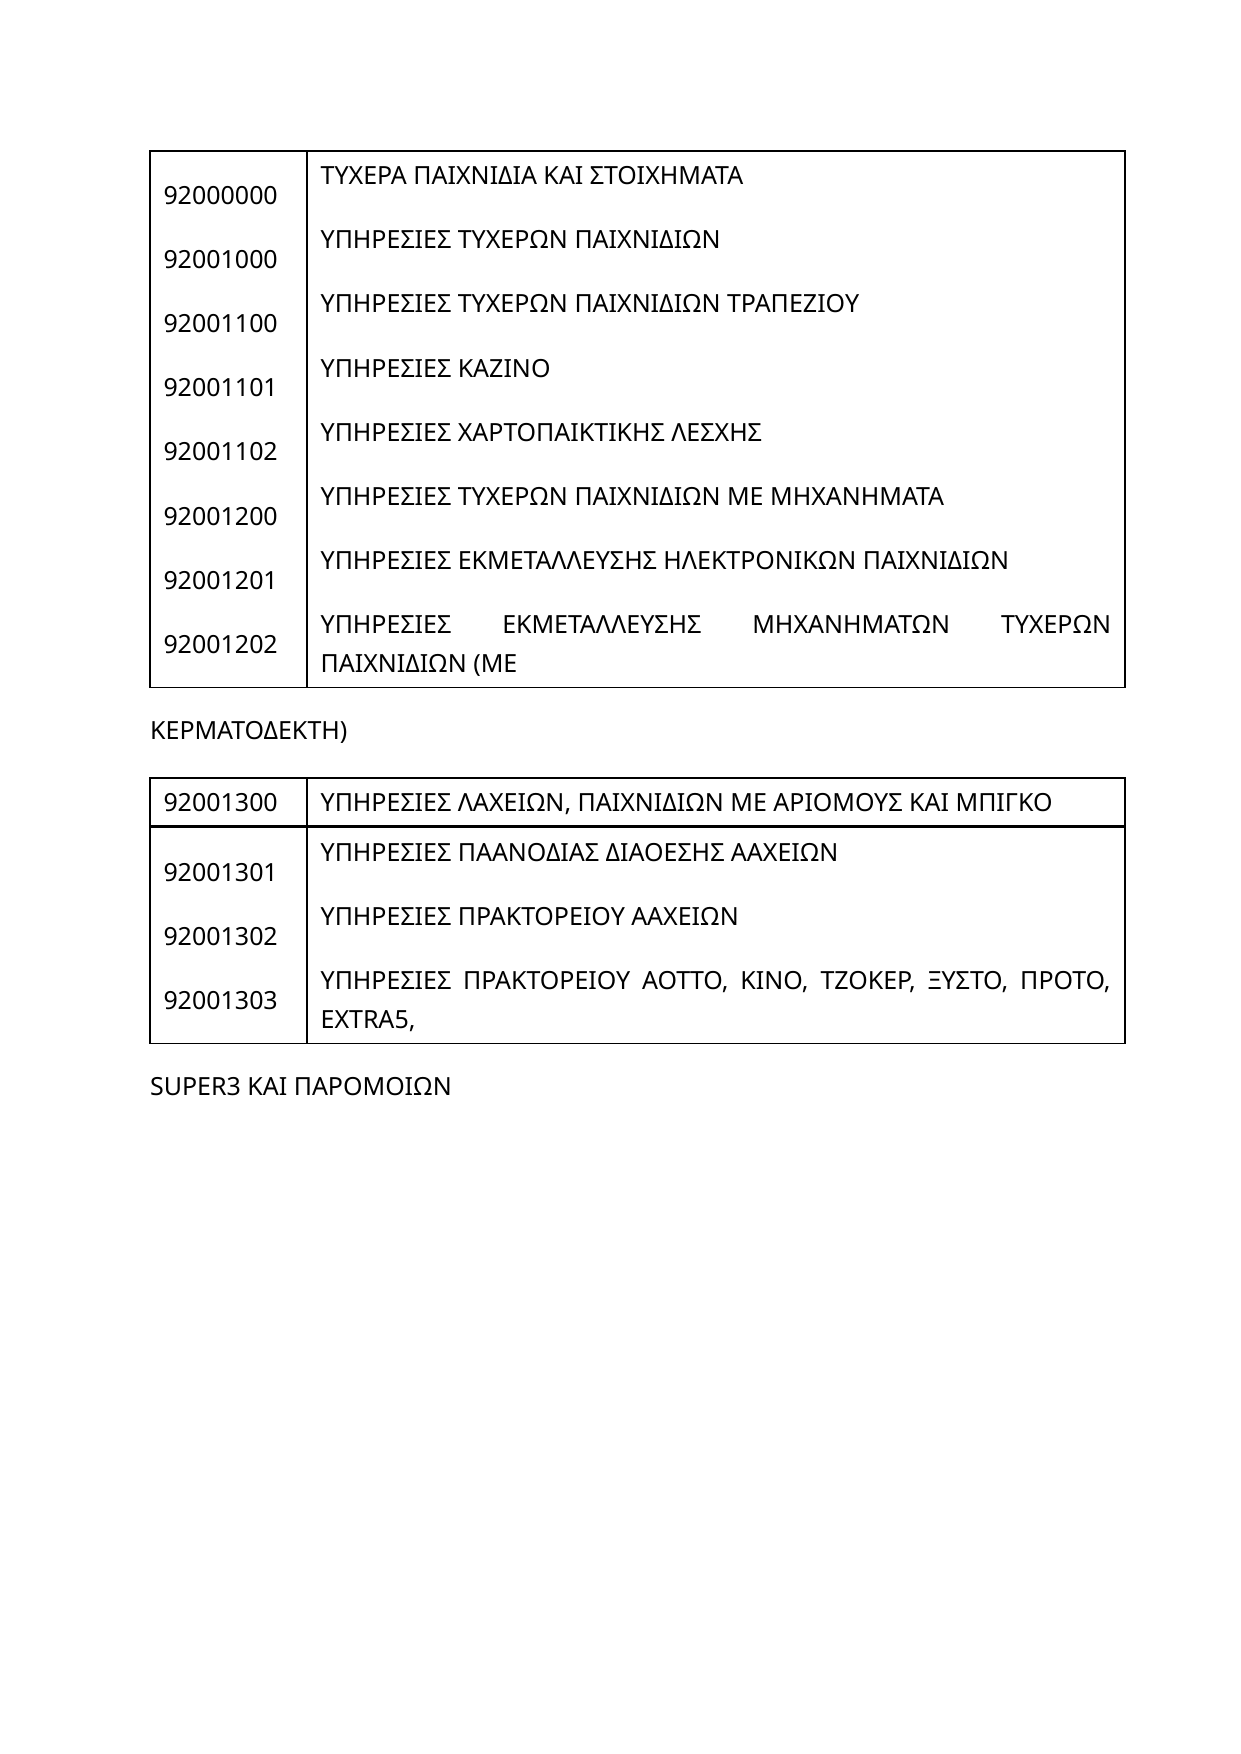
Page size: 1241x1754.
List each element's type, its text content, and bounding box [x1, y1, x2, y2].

table_header ΥΠΗΡΕΣΙΕΣ ΛΑΧΕΙΩΝ, ΠΑΙΧΝΙΔΙΩΝ ΜΕ ΑΡΙΟΜΟΥΣ ΚΑΙ ΜΠΙΓΚΟ [308, 779, 1124, 825]
text SUPER3 ΚΑΙ ΠΑΡΟΜΟΙΩΝ [150, 1069, 1090, 1103]
text ΚΕΡΜΑΤΟΔΕΚΤΗ) [150, 713, 1090, 747]
table_header 92001300 [151, 779, 306, 825]
table_header ΤΥΧΕΡΑ ΠΑΙΧΝΙΔΙΑ ΚΑΙ ΣΤΟΙΧΗΜΑΤΑ ΥΠΗΡΕΣΙΕΣ ΤΥΧΕΡΩΝ ΠΑΙΧΝΙΔΙΩΝ ΥΠΗΡΕΣΙΕΣ ΤΥΧΕΡΩΝ ΠΑΙΧΝΙΔΙΩΝ ΤΡΑΠΕΖΙΟΥ ΥΠΗΡΕΣΙΕΣ ΚΑΖΙΝΟ ΥΠΗΡΕΣΙΕΣ ΧΑΡΤΟΠΑΙΚΤΙΚΗΣ ΛΕΣΧΗΣ ΥΠΗΡΕΣΙΕΣ ΤΥΧΕΡΩΝ ΠΑΙΧΝΙΔΙΩΝ ΜΕ ΜΗΧΑΝΗΜΑΤΑ ΥΠΗΡΕΣΙΕΣ ΕΚΜΕΤΑΛΛΕΥΣΗΣ ΗΛΕΚΤΡΟΝΙΚΩΝ ΠΑΙΧΝΙΔΙΩΝ ΥΠΗΡΕΣΙΕΣ ΕΚΜΕΤΑΛΛΕΥΣΗΣ ΜΗΧΑΝΗΜΑΤΩΝ ΤΥΧΕΡΩΝ ΠΑΙΧΝΙΔΙΩΝ (ΜΕ [308, 152, 1124, 686]
table_header 92000000 92001000 92001100 92001101 92001102 92001200 92001201 92001202 [151, 152, 306, 686]
table_header ΥΠΗΡΕΣΙΕΣ ΠΑΑΝΟΔΙΑΣ ΔΙΑΟΕΣΗΣ ΑΑΧΕΙΩΝ ΥΠΗΡΕΣΙΕΣ ΠΡΑΚΤΟΡΕΙΟΥ ΑΑΧΕΙΩΝ ΥΠΗΡΕΣΙΕΣ ΠΡΑΚΤΟΡΕΙΟΥ ΑΟΤΤΟ, ΚΙΝΟ, ΤΖΟΚΕΡ, ΞΥΣΤΟ, ΠΡΟΤΟ, EXTRA5, [308, 828, 1124, 1042]
table_header 92001301 92001302 92001303 [151, 828, 306, 1042]
